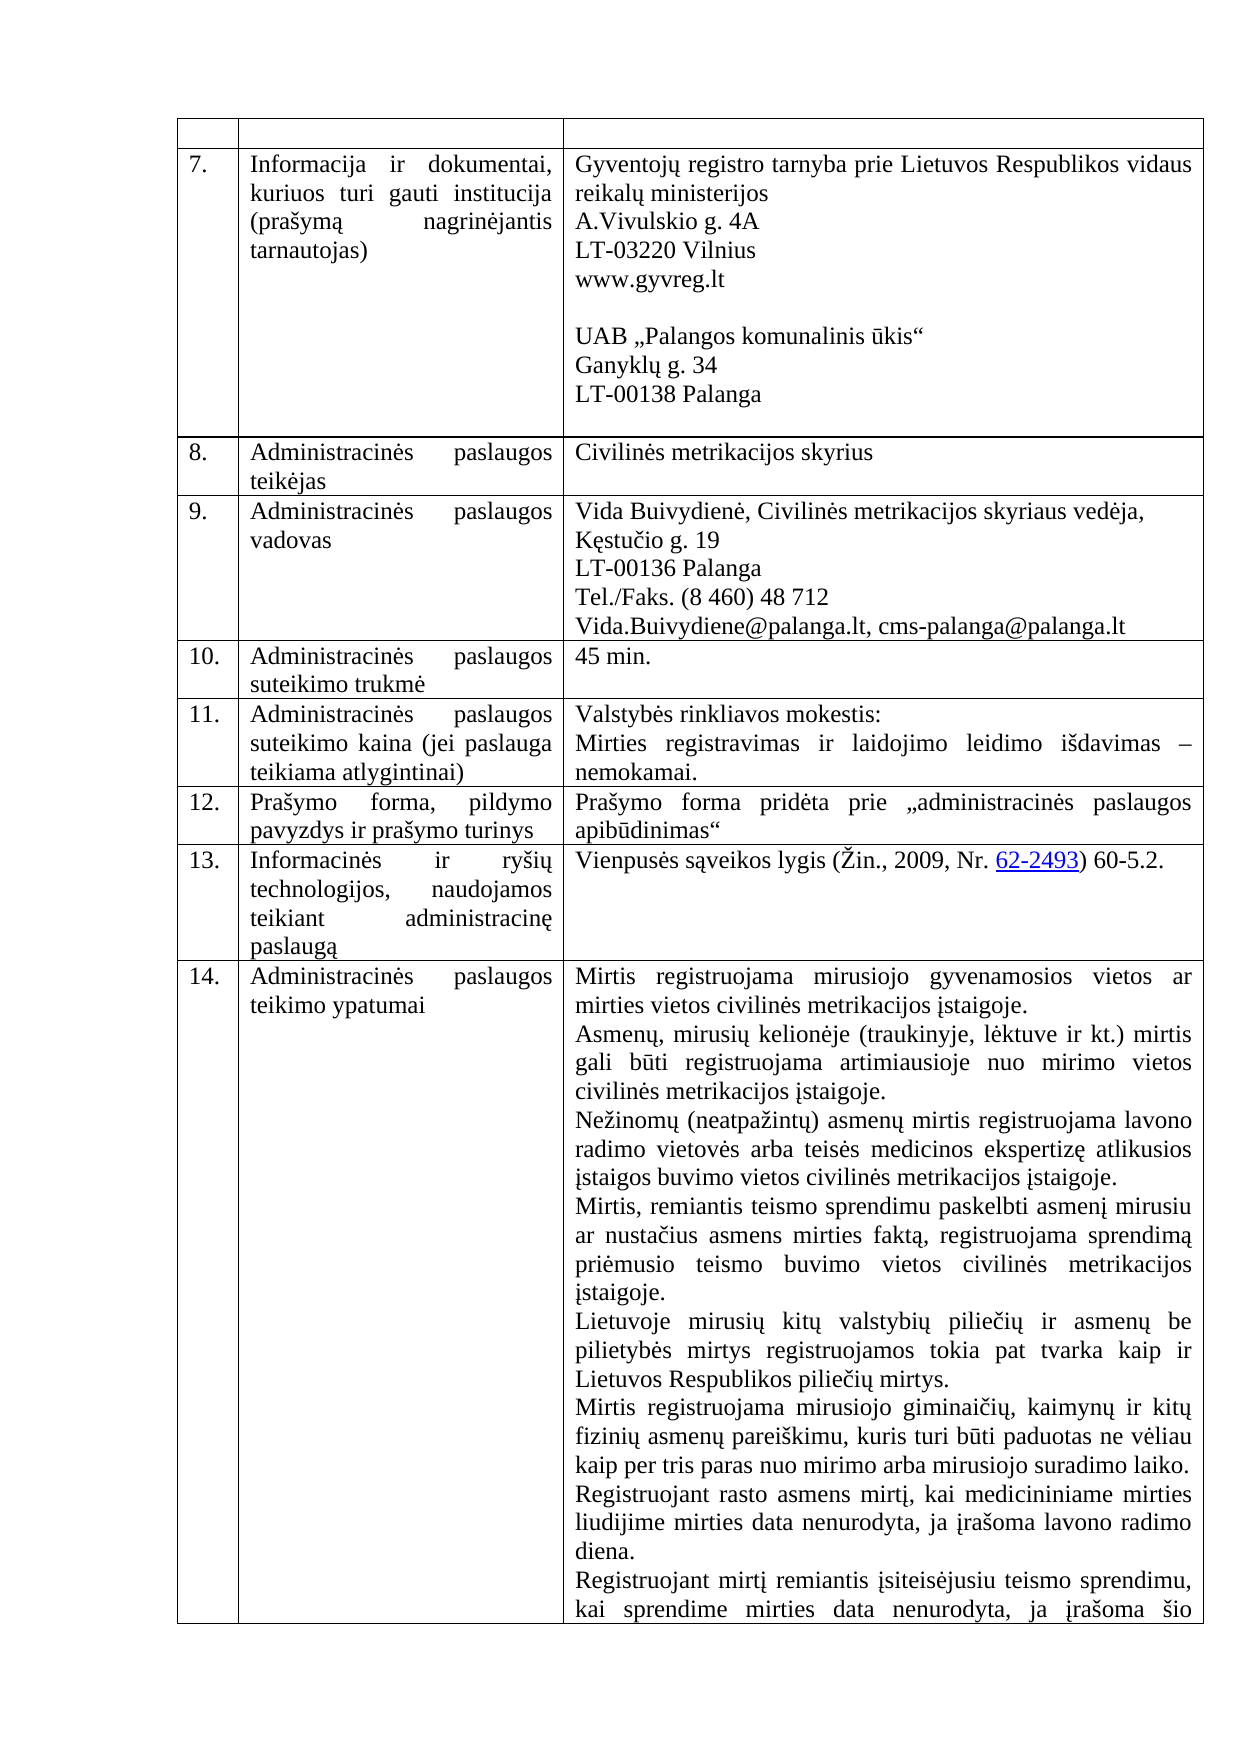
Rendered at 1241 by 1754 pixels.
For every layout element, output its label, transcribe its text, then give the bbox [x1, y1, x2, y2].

table_cell Mirtis registruojama mirusiojo gyvenamosios vietos ar mirties vietos civilinės metrikacijos įstaigoje. Asmenų, mirusių kelionėje (traukinyje, lėktuve ir kt.) mirtis gali būti registruojama artimiausioje nuo mirimo vietos civilinės metrikacijos įstaigoje. Nežinomų (neatpažintų) asmenų mirtis registruojama lavono radimo vietovės arba teisės medicinos ekspertizę atlikusios įstaigos buvimo vietos civilinės metrikacijos įstaigoje. Mirtis, remiantis teismo sprendimu paskelbti asmenį mirusiu ar nustačius asmens mirties faktą, registruojama sprendimą priėmusio teismo buvimo vietos civilinės metrikacijos įstaigoje. Lietuvoje mirusių kitų valstybių piliečių ir asmenų be pilietybės mirtys registruojamos tokia pat tvarka kaip ir Lietuvos Respublikos piliečių mirtys. Mirtis registruojama mirusiojo giminaičių, kaimynų ir kitų fizinių asmenų pareiškimu, kuris turi būti paduotas ne vėliau kaip per tris paras nuo mirimo arba mirusiojo suradimo laiko. Registruojant rasto asmens mirtį, kai medicininiame mirties liudijime mirties data nenurodyta, ja įrašoma lavono radimo diena. Registruojant mirtį remiantis įsiteisėjusiu teismo sprendimu, kai sprendime mirties data nenurodyta, ja įrašoma šio [564, 961, 1203, 1622]
table_cell 7. [178, 149, 238, 436]
table_cell Valstybės rinkliavos mokestis: Mirties registravimas ir laidojimo leidimo išdavimas – nemokamai. [564, 699, 1203, 786]
table_cell Prašymo forma pridėta prie „administracinės paslaugos apibūdinimas“ [564, 787, 1203, 844]
table_cell Administracinės paslaugos vadovas [239, 496, 563, 640]
table_cell 9. [178, 496, 238, 640]
table_cell Vienpusės sąveikos lygis (Žin., 2009, Nr. 62-2493) 60-5.2. [564, 845, 1203, 960]
table_cell 45 min. [564, 641, 1203, 698]
table_cell 14. [178, 961, 238, 1622]
table_cell 13. [178, 845, 238, 960]
table_cell 11. [178, 699, 238, 786]
table_cell Gyventojų registro tarnyba prie Lietuvos Respublikos vidaus reikalų ministerijos A.Vivulskio g. 4A LT-03220 Vilnius www.gyvreg.lt UAB „Palangos komunalinis ūkis“ Ganyklų g. 34 LT-00138 Palanga [564, 149, 1203, 436]
table_cell 10. [178, 641, 238, 698]
table_cell Administracinės paslaugos teikėjas [239, 438, 563, 495]
table_cell [564, 119, 1203, 148]
table_cell Vida Buivydienė, Civilinės metrikacijos skyriaus vedėja, Kęstučio g. 19 LT-00136 Palanga Tel./Faks. (8 460) 48 712 Vida.Buivydiene@palanga.lt, cms-palanga@palanga.lt [564, 496, 1203, 640]
table_cell Administracinės paslaugos suteikimo trukmė [239, 641, 563, 698]
table_cell 8. [178, 438, 238, 495]
table_cell Administracinės paslaugos teikimo ypatumai [239, 961, 563, 1622]
table_cell Civilinės metrikacijos skyrius [564, 438, 1203, 495]
table_cell [239, 119, 563, 148]
table_cell Prašymo forma, pildymo pavyzdys ir prašymo turinys [239, 787, 563, 844]
table_cell [178, 119, 238, 148]
table_cell Administracinės paslaugos suteikimo kaina (jei paslauga teikiama atlygintinai) [239, 699, 563, 786]
table_cell 12. [178, 787, 238, 844]
table_cell Informacinės ir ryšių technologijos, naudojamos teikiant administracinę paslaugą [239, 845, 563, 960]
table_cell Informacija ir dokumentai, kuriuos turi gauti institucija (prašymą nagrinėjantis tarnautojas) [239, 149, 563, 436]
